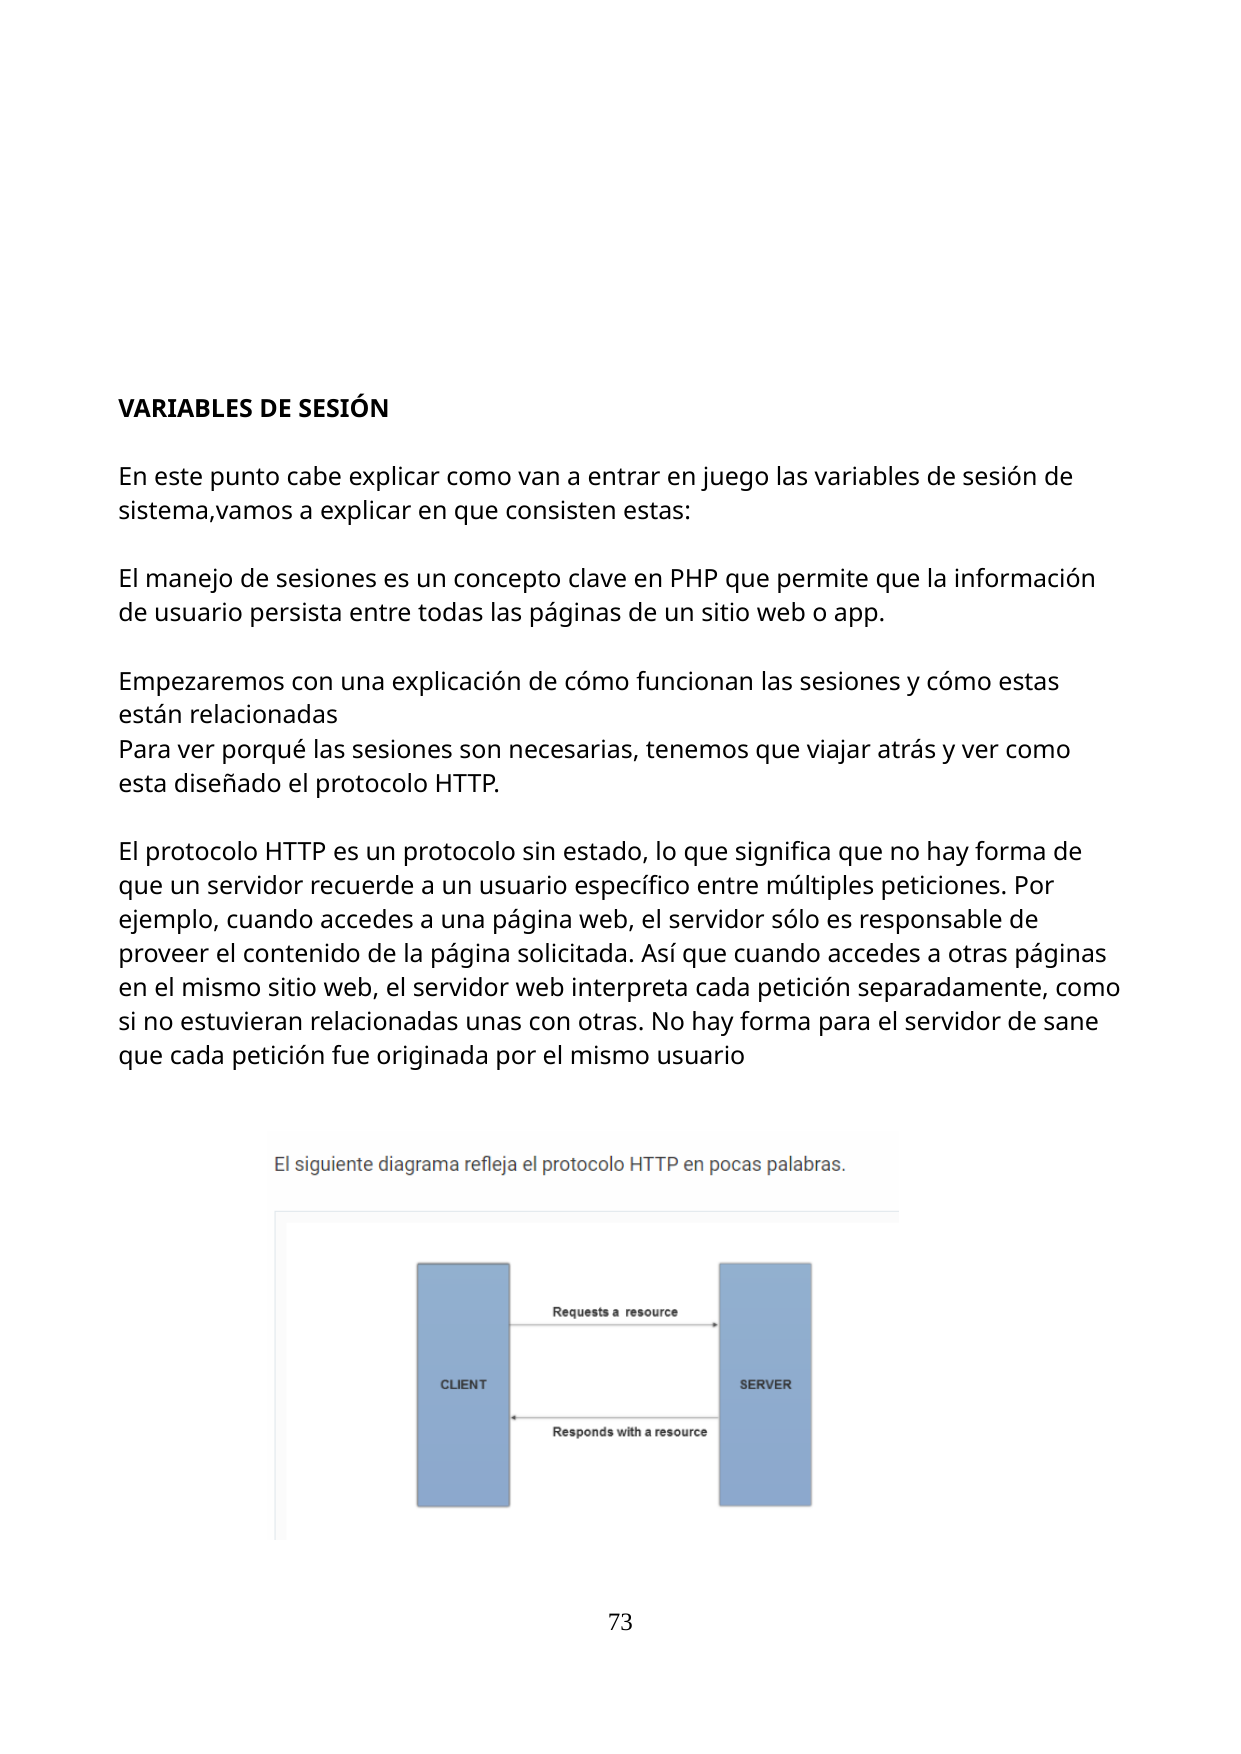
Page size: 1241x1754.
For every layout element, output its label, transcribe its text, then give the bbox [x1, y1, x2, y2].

text Para ver porqué las sesiones son necesarias, tenemos que viajar atrás y ver como esta diseñado el protocolo HTTP. [118, 731, 1122, 799]
picture [267, 1131, 899, 1540]
text El manejo de sesiones es un concepto clave en PHP que permite que la información de usuario persista entre todas las páginas de un sitio web o app. [118, 561, 1122, 629]
text En este punto cabe explicar como van a entrar en juego las variables de sesión de sistema,vamos a explicar en que consisten estas: [118, 459, 1122, 527]
text Empezaremos con una explicación de cómo funcionan las sesiones y cómo estas están relacionadas [118, 663, 1122, 731]
text VARIABLES DE SESIÓN [118, 391, 1122, 425]
text El protocolo HTTP es un protocolo sin estado, lo que significa que no hay forma de que un servidor recuerde a un usuario específico entre múltiples peticiones. Por ejemplo, cuando accedes a una página web, el servidor sólo es responsable de proveer el contenido de la página solicitada. Así que cuando accedes a otras páginas en el mismo sitio web, el servidor web interpreta cada petición separadamente, como si no estuvieran relacionadas unas con otras. No hay forma para el servidor de sane que cada petición fue originada por el mismo usuario [118, 833, 1122, 1072]
